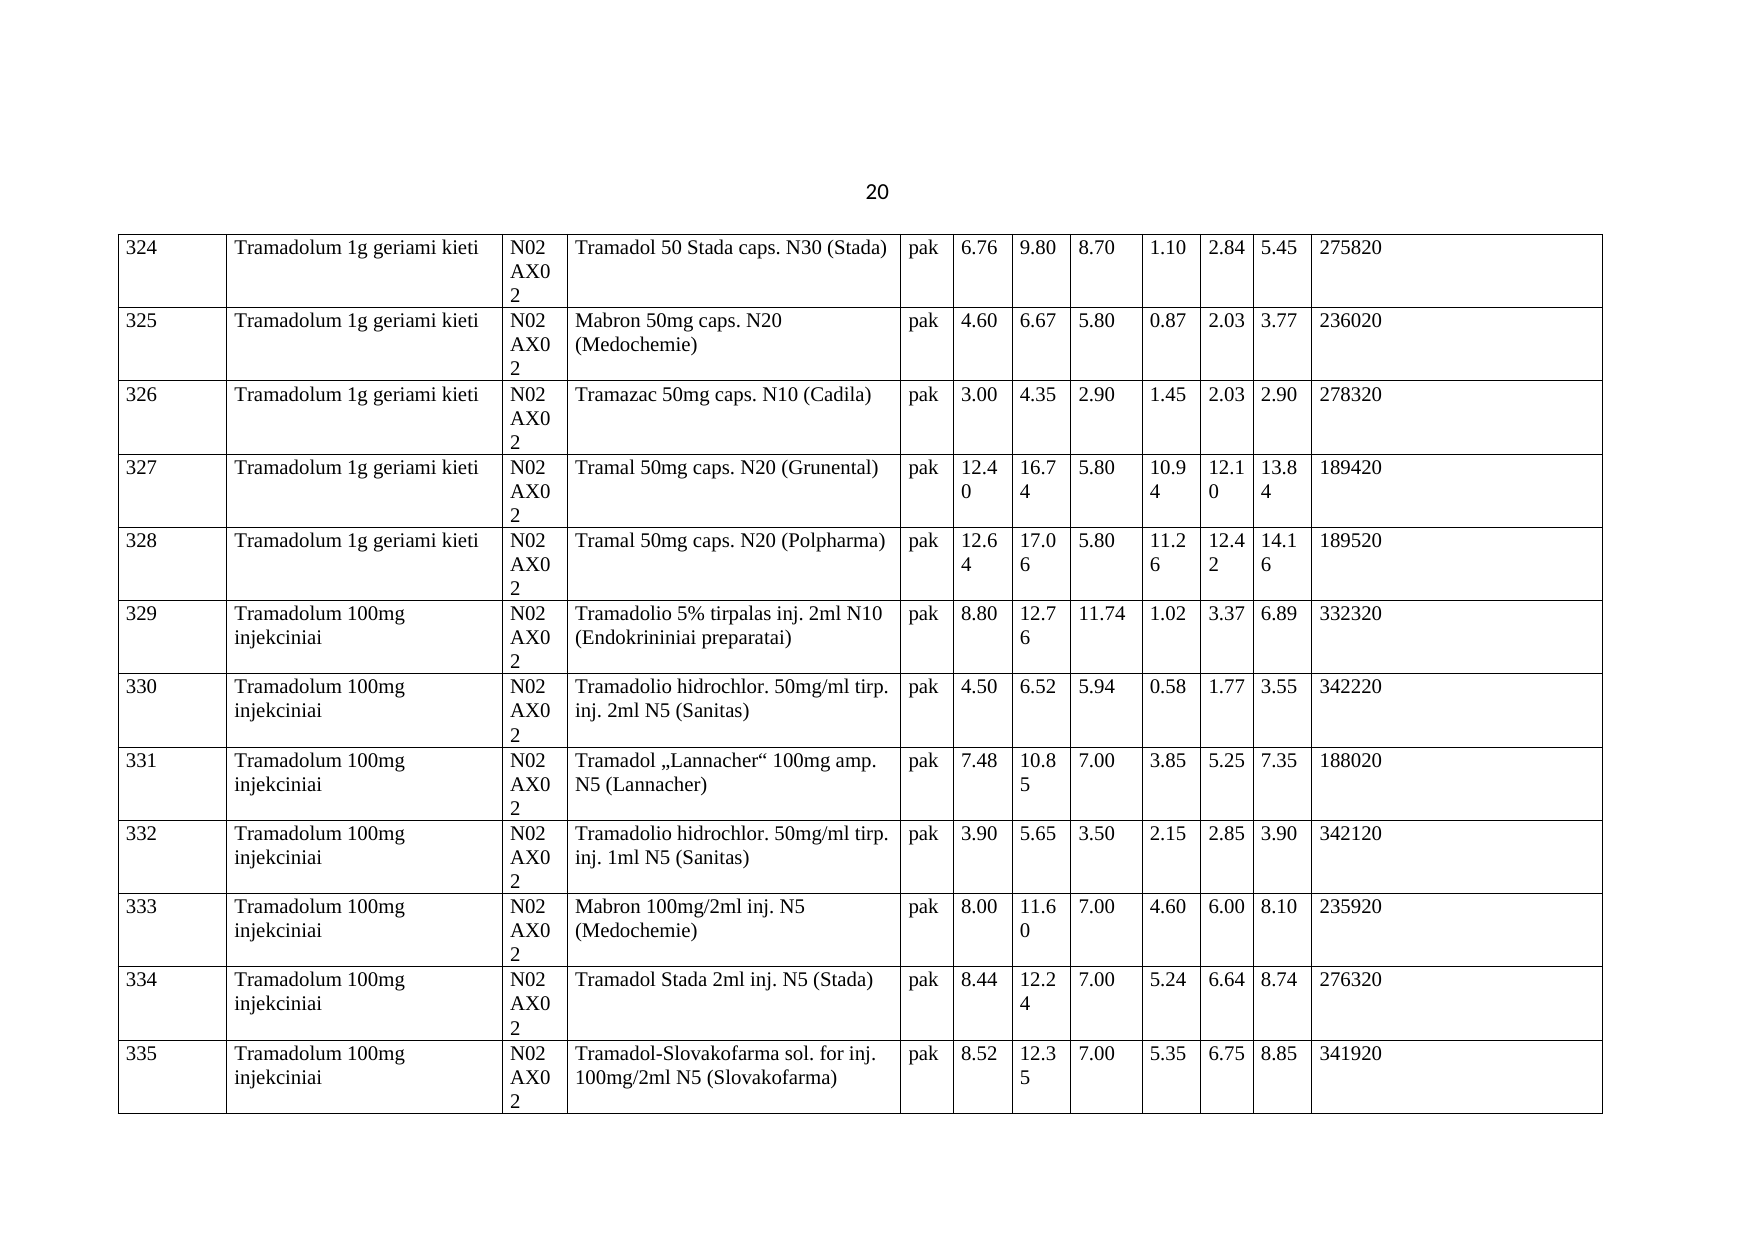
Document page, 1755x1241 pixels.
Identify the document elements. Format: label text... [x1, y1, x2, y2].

table_cell 11.26 [1143, 528, 1200, 600]
table_cell 7.00 [1071, 894, 1142, 966]
table_cell 10.94 [1143, 455, 1200, 527]
table_cell 327 [119, 455, 226, 527]
table_cell 1.10 [1143, 235, 1200, 307]
table_cell 6.67 [1013, 308, 1070, 380]
table_cell 14.16 [1254, 528, 1311, 600]
table_cell 334 [119, 967, 226, 1039]
table_cell 324 [119, 235, 226, 307]
table_cell 276320 [1312, 967, 1602, 1039]
table_cell pak [901, 601, 953, 673]
table_cell 6.75 [1201, 1041, 1253, 1113]
table_cell 5.45 [1254, 235, 1311, 307]
table_cell 8.80 [954, 601, 1012, 673]
table_cell 8.85 [1254, 1041, 1311, 1113]
table_cell 235920 [1312, 894, 1602, 966]
table_cell Tramadolio 5% tirpalas inj. 2ml N10 (Endokrininiai preparatai) [568, 601, 900, 673]
table_cell 7.48 [954, 748, 1012, 820]
table_cell 4.35 [1013, 381, 1070, 454]
table_cell 10.85 [1013, 748, 1070, 820]
table_cell pak [901, 821, 953, 893]
table_cell Tramadolum 1g geriami kieti [227, 381, 502, 454]
table_cell 3.77 [1254, 308, 1311, 380]
table_cell 6.76 [954, 235, 1012, 307]
table_cell 2.90 [1254, 381, 1311, 454]
table_cell 0.58 [1143, 674, 1200, 747]
table_cell Tramadolum 1g geriami kieti [227, 455, 502, 527]
table_cell 8.74 [1254, 967, 1311, 1039]
table_cell 0.87 [1143, 308, 1200, 380]
table_cell 3.90 [1254, 821, 1311, 893]
table_cell 5.80 [1071, 528, 1142, 600]
table_cell Tramadolum 100mg injekciniai [227, 601, 502, 673]
table_cell 2.84 [1201, 235, 1253, 307]
table_cell 342120 [1312, 821, 1602, 893]
table_cell 333 [119, 894, 226, 966]
table_cell 12.42 [1201, 528, 1253, 600]
table_cell 3.85 [1143, 748, 1200, 820]
table_cell 4.60 [1143, 894, 1200, 966]
table_cell 331 [119, 748, 226, 820]
table_cell N02AX02 [503, 967, 567, 1039]
table_cell N02AX02 [503, 455, 567, 527]
table_cell 2.90 [1071, 381, 1142, 454]
table_cell 4.50 [954, 674, 1012, 747]
table_cell 1.02 [1143, 601, 1200, 673]
table_cell Tramadol-Slovakofarma sol. for inj. 100mg/2ml N5 (Slovakofarma) [568, 1041, 900, 1113]
table_cell N02AX02 [503, 674, 567, 747]
table_cell pak [901, 1041, 953, 1113]
table_cell 342220 [1312, 674, 1602, 747]
table_cell Mabron 50mg caps. N20 (Medochemie) [568, 308, 900, 380]
table_cell 13.84 [1254, 455, 1311, 527]
table_cell 1.45 [1143, 381, 1200, 454]
table_cell 12.35 [1013, 1041, 1070, 1113]
table_cell 332 [119, 821, 226, 893]
table_cell 5.94 [1071, 674, 1142, 747]
table_cell 335 [119, 1041, 226, 1113]
table_cell Tramadolum 1g geriami kieti [227, 308, 502, 380]
table_cell 6.89 [1254, 601, 1311, 673]
table_cell pak [901, 381, 953, 454]
table_cell N02AX02 [503, 235, 567, 307]
table_cell pak [901, 674, 953, 747]
table_cell 8.00 [954, 894, 1012, 966]
table_cell N02AX02 [503, 381, 567, 454]
table_cell pak [901, 235, 953, 307]
table_cell pak [901, 308, 953, 380]
table_cell 2.03 [1201, 308, 1253, 380]
table_cell 5.35 [1143, 1041, 1200, 1113]
table_cell 1.77 [1201, 674, 1253, 747]
table_cell Tramadolum 100mg injekciniai [227, 821, 502, 893]
table_cell 3.50 [1071, 821, 1142, 893]
table_cell 326 [119, 381, 226, 454]
table_cell Tramadol 50 Stada caps. N30 (Stada) [568, 235, 900, 307]
table_cell Tramal 50mg caps. N20 (Polpharma) [568, 528, 900, 600]
table_cell 236020 [1312, 308, 1602, 380]
table_cell 278320 [1312, 381, 1602, 454]
table_cell 11.74 [1071, 601, 1142, 673]
table_cell N02AX02 [503, 308, 567, 380]
table_cell Tramadolum 100mg injekciniai [227, 674, 502, 747]
table_cell 12.76 [1013, 601, 1070, 673]
table_cell Tramadolum 100mg injekciniai [227, 894, 502, 966]
table_cell Tramadol Stada 2ml inj. N5 (Stada) [568, 967, 900, 1039]
table_cell 5.80 [1071, 308, 1142, 380]
table_cell 8.52 [954, 1041, 1012, 1113]
table_cell 5.24 [1143, 967, 1200, 1039]
table_cell Tramadolum 1g geriami kieti [227, 235, 502, 307]
table_cell pak [901, 748, 953, 820]
table_cell Tramadolio hidrochlor. 50mg/ml tirp. inj. 1ml N5 (Sanitas) [568, 821, 900, 893]
table_cell 7.00 [1071, 748, 1142, 820]
table_cell 325 [119, 308, 226, 380]
table_cell 6.64 [1201, 967, 1253, 1039]
table_cell 189520 [1312, 528, 1602, 600]
table_cell N02AX02 [503, 528, 567, 600]
table_cell 275820 [1312, 235, 1602, 307]
table_cell Tramadolum 100mg injekciniai [227, 748, 502, 820]
table_cell 8.70 [1071, 235, 1142, 307]
table_cell 12.40 [954, 455, 1012, 527]
table_cell Tramadolum 1g geriami kieti [227, 528, 502, 600]
table_cell Tramazac 50mg caps. N10 (Cadila) [568, 381, 900, 454]
table_cell 3.00 [954, 381, 1012, 454]
table_cell 2.15 [1143, 821, 1200, 893]
table_cell 332320 [1312, 601, 1602, 673]
table_cell 329 [119, 601, 226, 673]
table_cell 12.64 [954, 528, 1012, 600]
table_cell Tramal 50mg caps. N20 (Grunental) [568, 455, 900, 527]
table_cell 7.35 [1254, 748, 1311, 820]
table_cell N02AX02 [503, 748, 567, 820]
table_cell Mabron 100mg/2ml inj. N5 (Medochemie) [568, 894, 900, 966]
table_cell 5.65 [1013, 821, 1070, 893]
table_cell 6.00 [1201, 894, 1253, 966]
table_cell 3.37 [1201, 601, 1253, 673]
table_cell 12.10 [1201, 455, 1253, 527]
table_cell 2.85 [1201, 821, 1253, 893]
table_cell 4.60 [954, 308, 1012, 380]
table_cell 8.44 [954, 967, 1012, 1039]
table_cell N02AX02 [503, 894, 567, 966]
table_cell 17.06 [1013, 528, 1070, 600]
table_cell 11.60 [1013, 894, 1070, 966]
table_cell 5.25 [1201, 748, 1253, 820]
table_cell 189420 [1312, 455, 1602, 527]
table_cell pak [901, 528, 953, 600]
table_cell 7.00 [1071, 1041, 1142, 1113]
table_cell 9.80 [1013, 235, 1070, 307]
table_cell Tramadolum 100mg injekciniai [227, 1041, 502, 1113]
table_cell 2.03 [1201, 381, 1253, 454]
table_cell Tramadol „Lannacher“ 100mg amp. N5 (Lannacher) [568, 748, 900, 820]
table_cell Tramadolum 100mg injekciniai [227, 967, 502, 1039]
table_cell 5.80 [1071, 455, 1142, 527]
table_cell 7.00 [1071, 967, 1142, 1039]
table_cell 12.24 [1013, 967, 1070, 1039]
table_cell 3.90 [954, 821, 1012, 893]
table_cell N02AX02 [503, 601, 567, 673]
table_cell 341920 [1312, 1041, 1602, 1113]
table_cell 3.55 [1254, 674, 1311, 747]
table_cell pak [901, 967, 953, 1039]
table_cell 330 [119, 674, 226, 747]
table_cell pak [901, 894, 953, 966]
table_cell N02AX02 [503, 1041, 567, 1113]
table_cell pak [901, 455, 953, 527]
table_cell Tramadolio hidrochlor. 50mg/ml tirp. inj. 2ml N5 (Sanitas) [568, 674, 900, 747]
table_cell N02AX02 [503, 821, 567, 893]
table_cell 328 [119, 528, 226, 600]
table_cell 8.10 [1254, 894, 1311, 966]
table_cell 16.74 [1013, 455, 1070, 527]
table_cell 6.52 [1013, 674, 1070, 747]
table_cell 188020 [1312, 748, 1602, 820]
